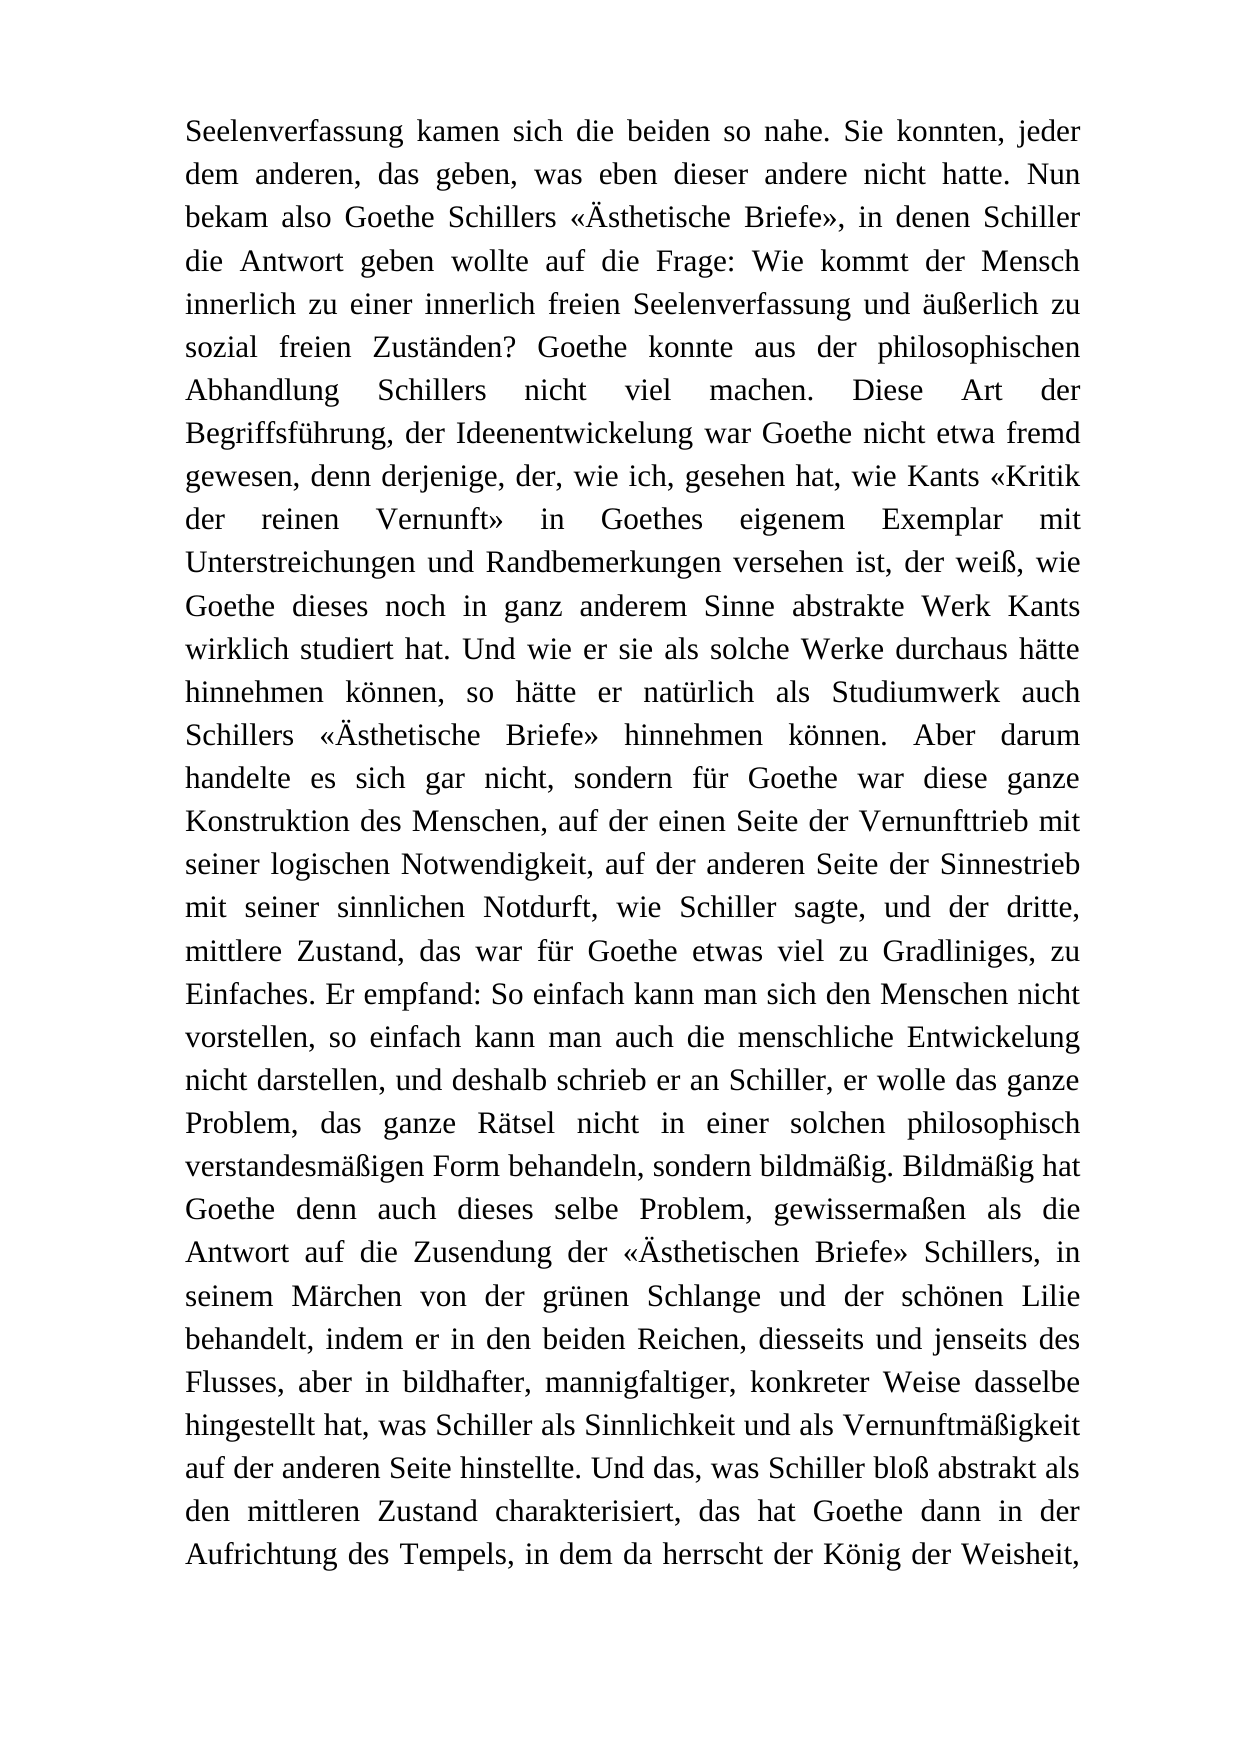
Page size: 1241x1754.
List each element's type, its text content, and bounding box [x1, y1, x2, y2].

text Seelenverfassung kamen sich die beiden so nahe. Sie konnten, jeder dem anderen, das geben, was eben dieser andere nicht hatte. Nun bekam also Goethe Schillers «Ästhetische Briefe», in denen Schiller die Antwort geben wollte auf die Frage: Wie kommt der Mensch innerlich zu einer innerlich freien Seelenverfassung und äußerlich zu sozial freien Zuständen? Goethe konnte aus der philosophischen Abhandlung Schillers nicht viel machen. Diese Art der Begriffsführung, der Ideenentwickelung war Goethe nicht etwa fremd gewesen, denn derjenige, der, wie ich, gesehen hat, wie Kants «Kritik der reinen Vernunft» in Goethes eigenem Exemplar mit Unterstreichungen und Randbemerkungen versehen ist, der weiß, wie Goethe dieses noch in ganz anderem Sinne abstrakte Werk Kants wirklich studiert hat. Und wie er sie als solche Werke durchaus hätte hinnehmen können, so hätte er natürlich als Studiumwerk auch Schillers «Ästhetische Briefe» hinnehmen können. Aber darum handelte es sich gar nicht, sondern für Goethe war diese ganze Konstruktion des Menschen, auf der einen Seite der Vernunfttrieb mit seiner logischen Notwendigkeit, auf der anderen Seite der Sinnestrieb mit seiner sinnlichen Notdurft, wie Schiller sagte, und der dritte, mittlere Zustand, das war für Goethe etwas viel zu Gradliniges, zu Einfaches. Er empfand: So einfach kann man sich den Menschen nicht vorstellen, so einfach kann man auch die menschliche Entwickelung nicht darstellen, und deshalb schrieb er an Schiller, er wolle das ganze Problem, das ganze Rätsel nicht in einer solchen philosophisch verstandesmäßigen Form behandeln, sondern bildmäßig. Bildmäßig hat Goethe denn auch dieses selbe Problem, gewissermaßen als die Antwort auf die Zusendung der «Ästhetischen Briefe» Schillers, in seinem Märchen von der grünen Schlange und der schönen Lilie behandelt, indem er in den beiden Reichen, diesseits und jenseits des Flusses, aber in bildhafter, mannigfaltiger, konkreter Weise dasselbe hingestellt hat, was Schiller als Sinnlichkeit und als Vernunftmäßigkeit auf der anderen Seite hinstellte. Und das, was Schiller bloß abstrakt als den mittleren Zustand charakterisiert, das hat Goethe dann in der Aufrichtung des Tempels, in dem da herrscht der König der Weisheit, [185, 112, 1081, 1571]
